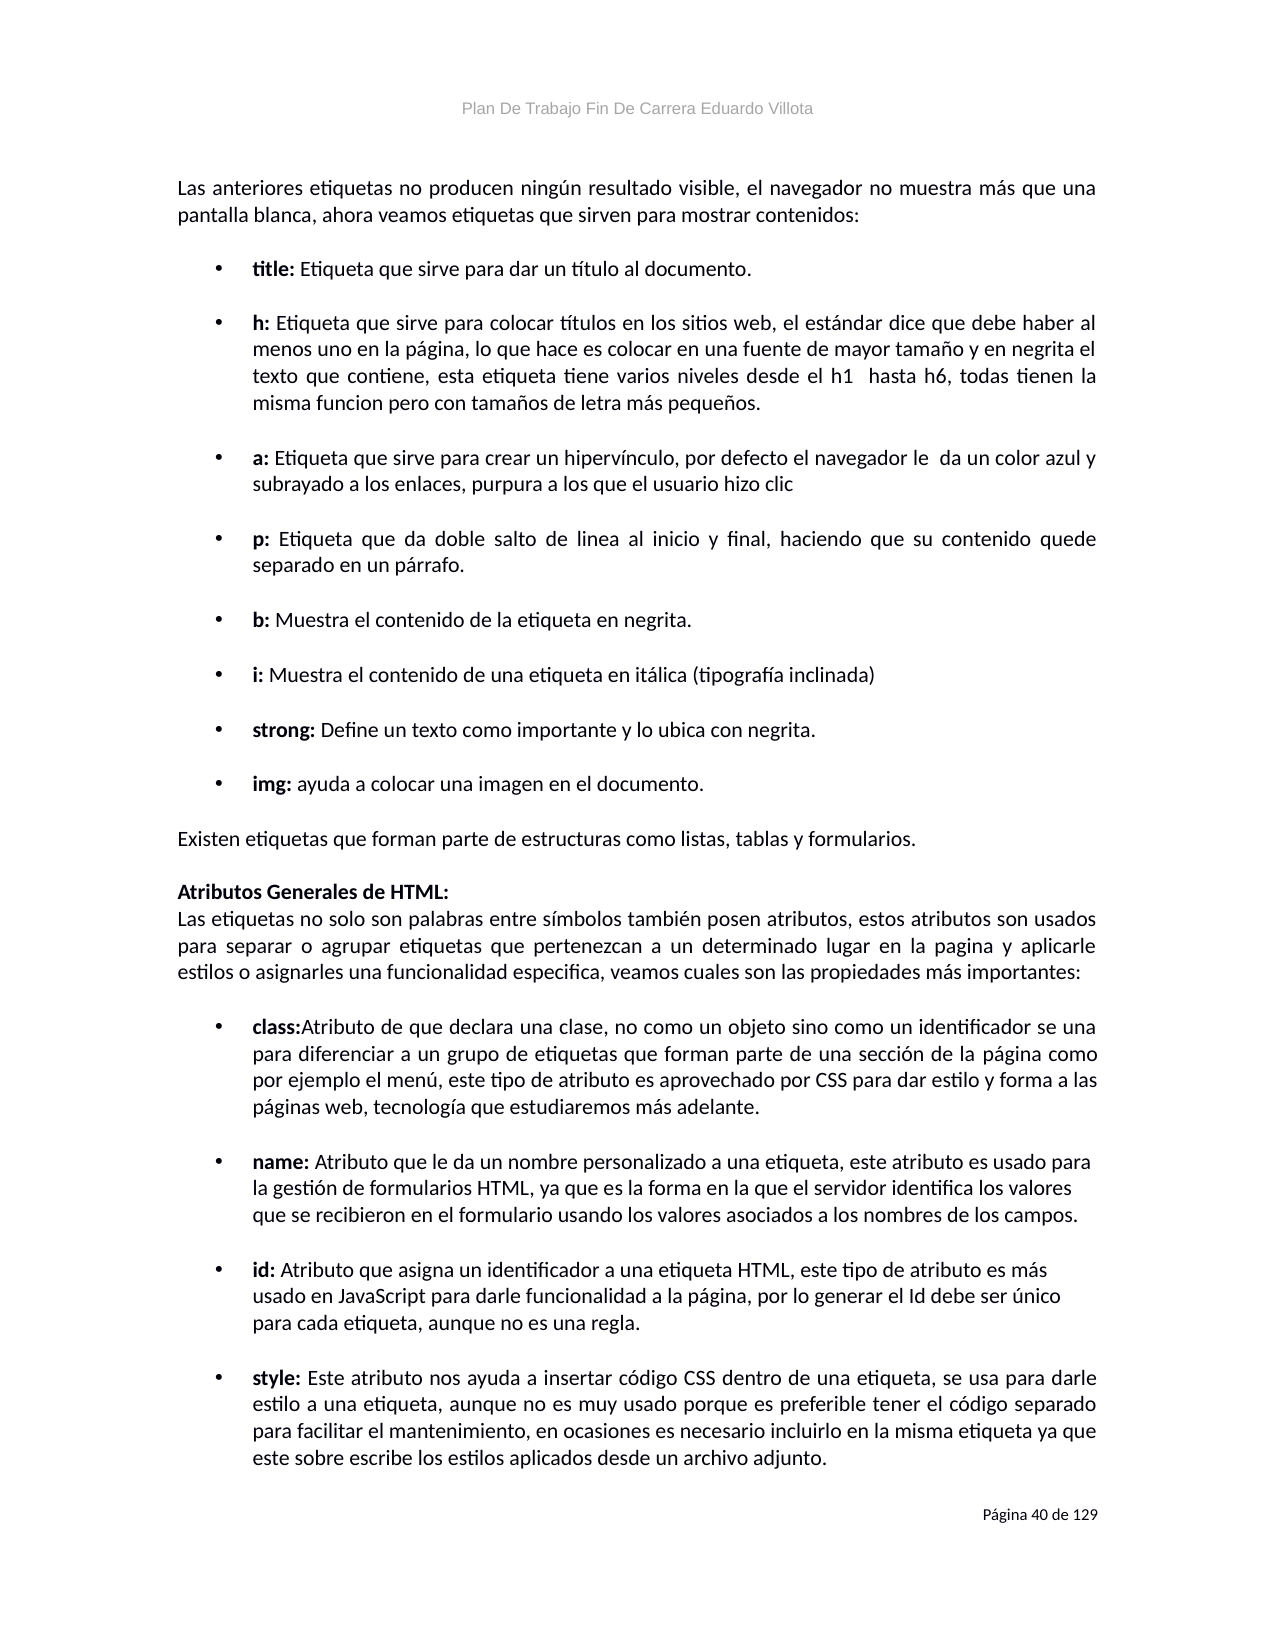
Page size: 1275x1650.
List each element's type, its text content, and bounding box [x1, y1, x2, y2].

text Las etiquetas no solo son palabras entre símbolos también posen atributos, estos atributos son usados para separar o agrupar etiquetas que pertenezcan a un determinado lugar en la pagina y aplicarle estilos o asignarles una funcionalidad especifica, veamos cuales son las propiedades más importantes: [177, 905, 1098, 985]
list a: Etiqueta que sirve para crear un hipervínculo, por defecto el navegador le da un color azul y subrayado a los enlaces, purpura a los que el usuario hizo clic [215, 444, 1098, 497]
list img: ayuda a colocar una imagen en el documento. [215, 770, 1098, 797]
list id: Atributo que asigna un identificador a una etiqueta HTML, este tipo de atributo es más usado en JavaScript para darle funcionalidad a la página, por lo generar el Id debe ser único para cada etiqueta, aunque no es una regla. [215, 1256, 1098, 1336]
list strong: Define un texto como importante y lo ubica con negrita. [215, 716, 1098, 742]
list name: Atributo que le da un nombre personalizado a una etiqueta, este atributo es usado para la gestión de formularios HTML, ya que es la forma en la que el servidor identifica los valores que se recibieron en el formulario usando los valores asociados a los nombres de los campos. [215, 1148, 1098, 1228]
list p: Etiqueta que da doble salto de linea al inicio y final, haciendo que su contenido quede separado en un párrafo. [215, 525, 1098, 578]
list title: Etiqueta que sirve para dar un título al documento. [215, 256, 1098, 282]
list i: Muestra el contenido de una etiqueta en itálica (tipografía inclinada) [215, 661, 1098, 688]
list class:Atributo de que declara una clase, no como un objeto sino como un identificador se una para diferenciar a un grupo de etiquetas que forman parte de una sección de la página como por ejemplo el menú, este tipo de atributo es aprovechado por CSS para dar estilo y forma a las páginas web, tecnología que estudiaremos más adelante. [215, 1013, 1098, 1120]
list style: Este atributo nos ayuda a insertar código CSS dentro de una etiqueta, se usa para darle estilo a una etiqueta, aunque no es muy usado porque es preferible tener el código separado para facilitar el mantenimiento, en ocasiones es necesario incluirlo en la misma etiqueta ya que este sobre escribe los estilos aplicados desde un archivo adjunto. [215, 1364, 1098, 1471]
text Atributos Generales de HTML: [177, 878, 1098, 905]
text Las anteriores etiquetas no producen ningún resultado visible, el navegador no muestra más que una pantalla blanca, ahora veamos etiquetas que sirven para mostrar contenidos: [177, 174, 1098, 228]
text Existen etiquetas que forman parte de estructuras como listas, tablas y formularios. [177, 825, 1098, 852]
list b: Muestra el contenido de la etiqueta en negrita. [215, 606, 1098, 633]
list h: Etiqueta que sirve para colocar títulos en los sitios web, el estándar dice que debe haber al menos uno en la página, lo que hace es colocar en una fuente de mayor tamaño y en negrita el texto que contiene, esta etiqueta tiene varios niveles desde el h1 hasta h6, todas tienen la misma funcion pero con tamaños de letra más pequeños. [215, 309, 1098, 416]
